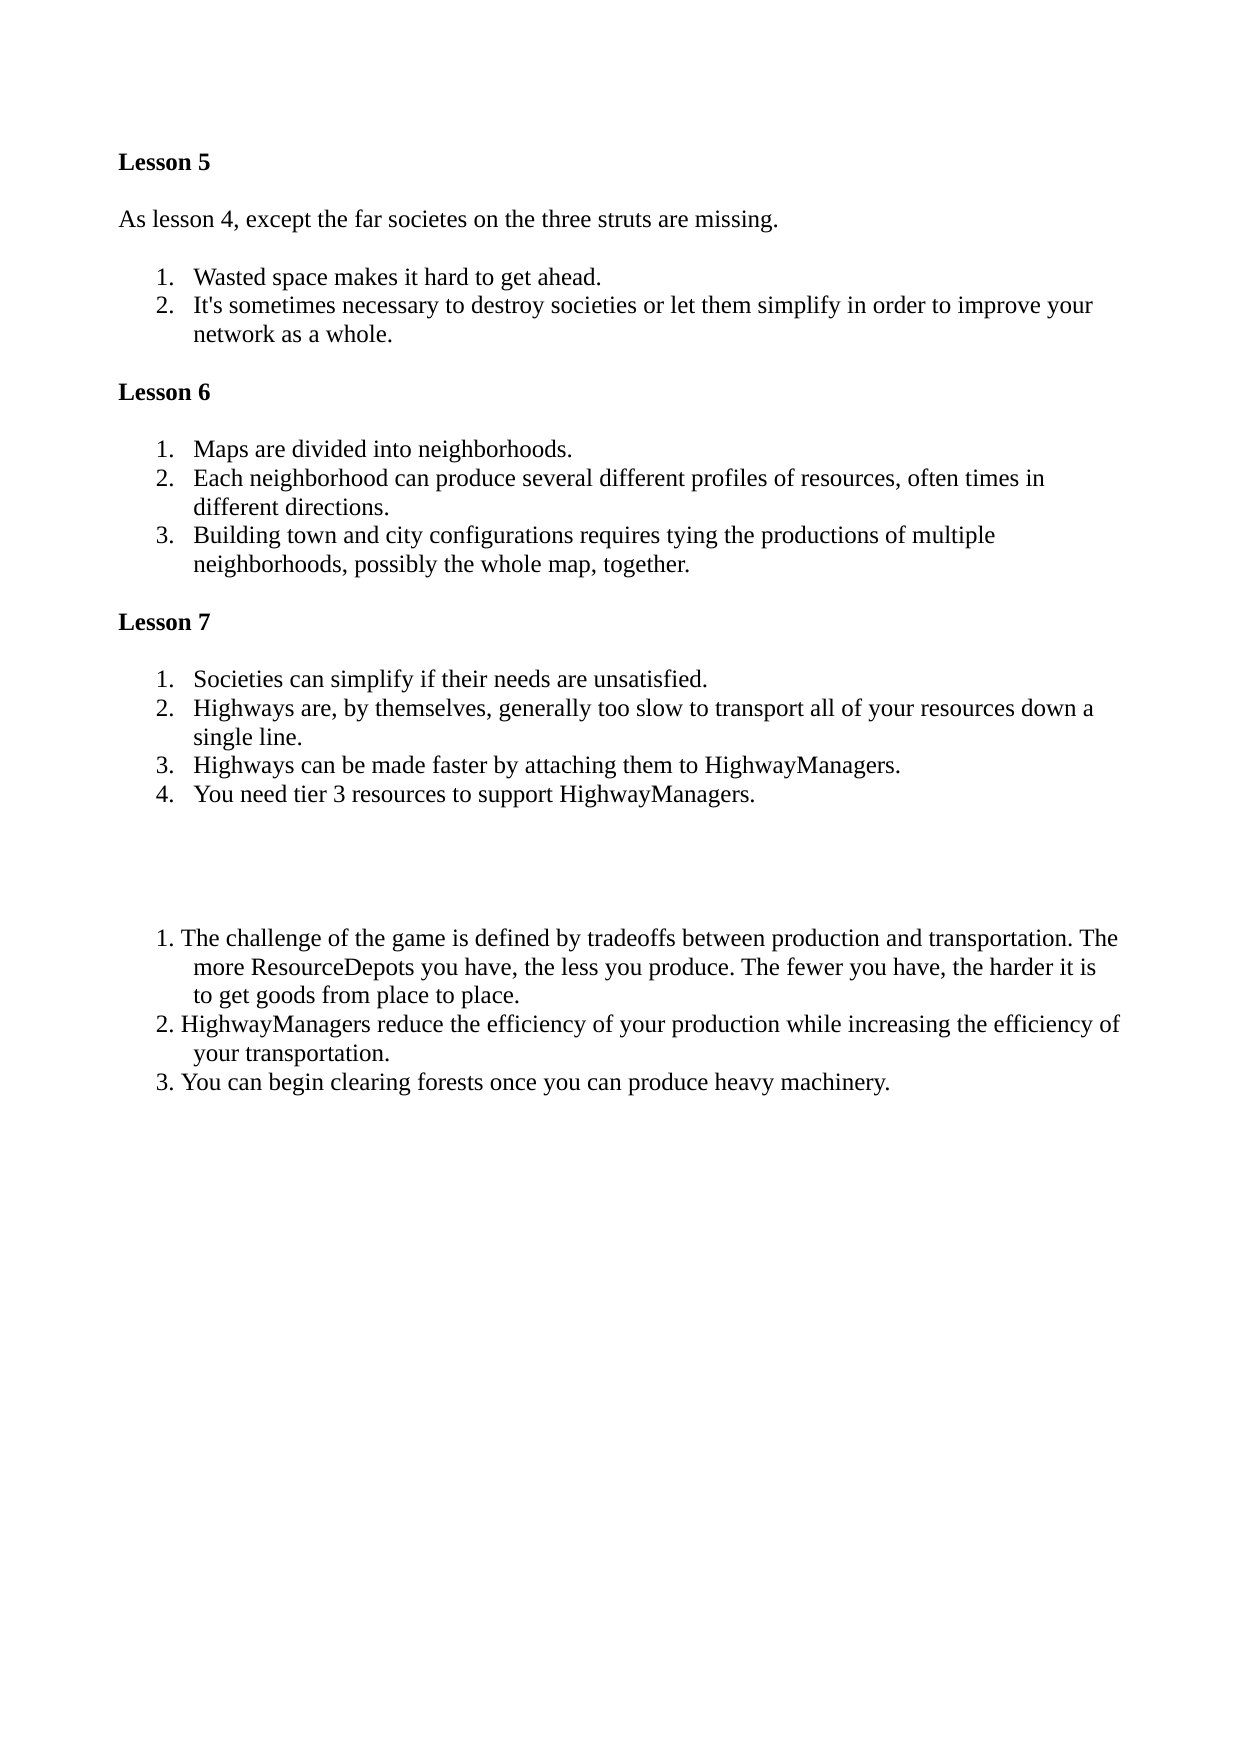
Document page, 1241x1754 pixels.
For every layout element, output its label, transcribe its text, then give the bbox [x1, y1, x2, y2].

list Highways can be made faster by attaching them to HighwayManagers. [156, 751, 1122, 779]
list Highways are, by themselves, generally too slow to transport all of your resources down a single line. [156, 693, 1122, 751]
text As lesson 4, except the far societes on the three struts are missing. [118, 204, 1122, 233]
list HighwayManagers reduce the efficiency of your production while increasing the efficiency of your transportation. [156, 1009, 1122, 1067]
list Maps are divided into neighborhoods. [156, 434, 1122, 463]
list It's sometimes necessary to destroy societies or let them simplify in order to improve your network as a whole. [156, 291, 1122, 348]
list Building town and city configurations requires tying the productions of multiple neighborhoods, possibly the whole map, together. [156, 521, 1122, 578]
list Each neighborhood can produce several different profiles of resources, often times in different directions. [156, 463, 1122, 521]
list The challenge of the game is defined by tradeoffs between production and transportation. The more ResourceDepots you have, the less you produce. The fewer you have, the harder it is to get goods from place to place. [156, 923, 1122, 1009]
list You can begin clearing forests once you can produce heavy machinery. [156, 1067, 1122, 1096]
list You need tier 3 resources to support HighwayManagers. [156, 779, 1122, 808]
text Lesson 6 [118, 377, 1122, 406]
text Lesson 7 [118, 607, 1122, 636]
text Lesson 5 [118, 147, 1122, 176]
list Societies can simplify if their needs are unsatisfied. [156, 664, 1122, 693]
list Wasted space makes it hard to get ahead. [156, 262, 1122, 291]
